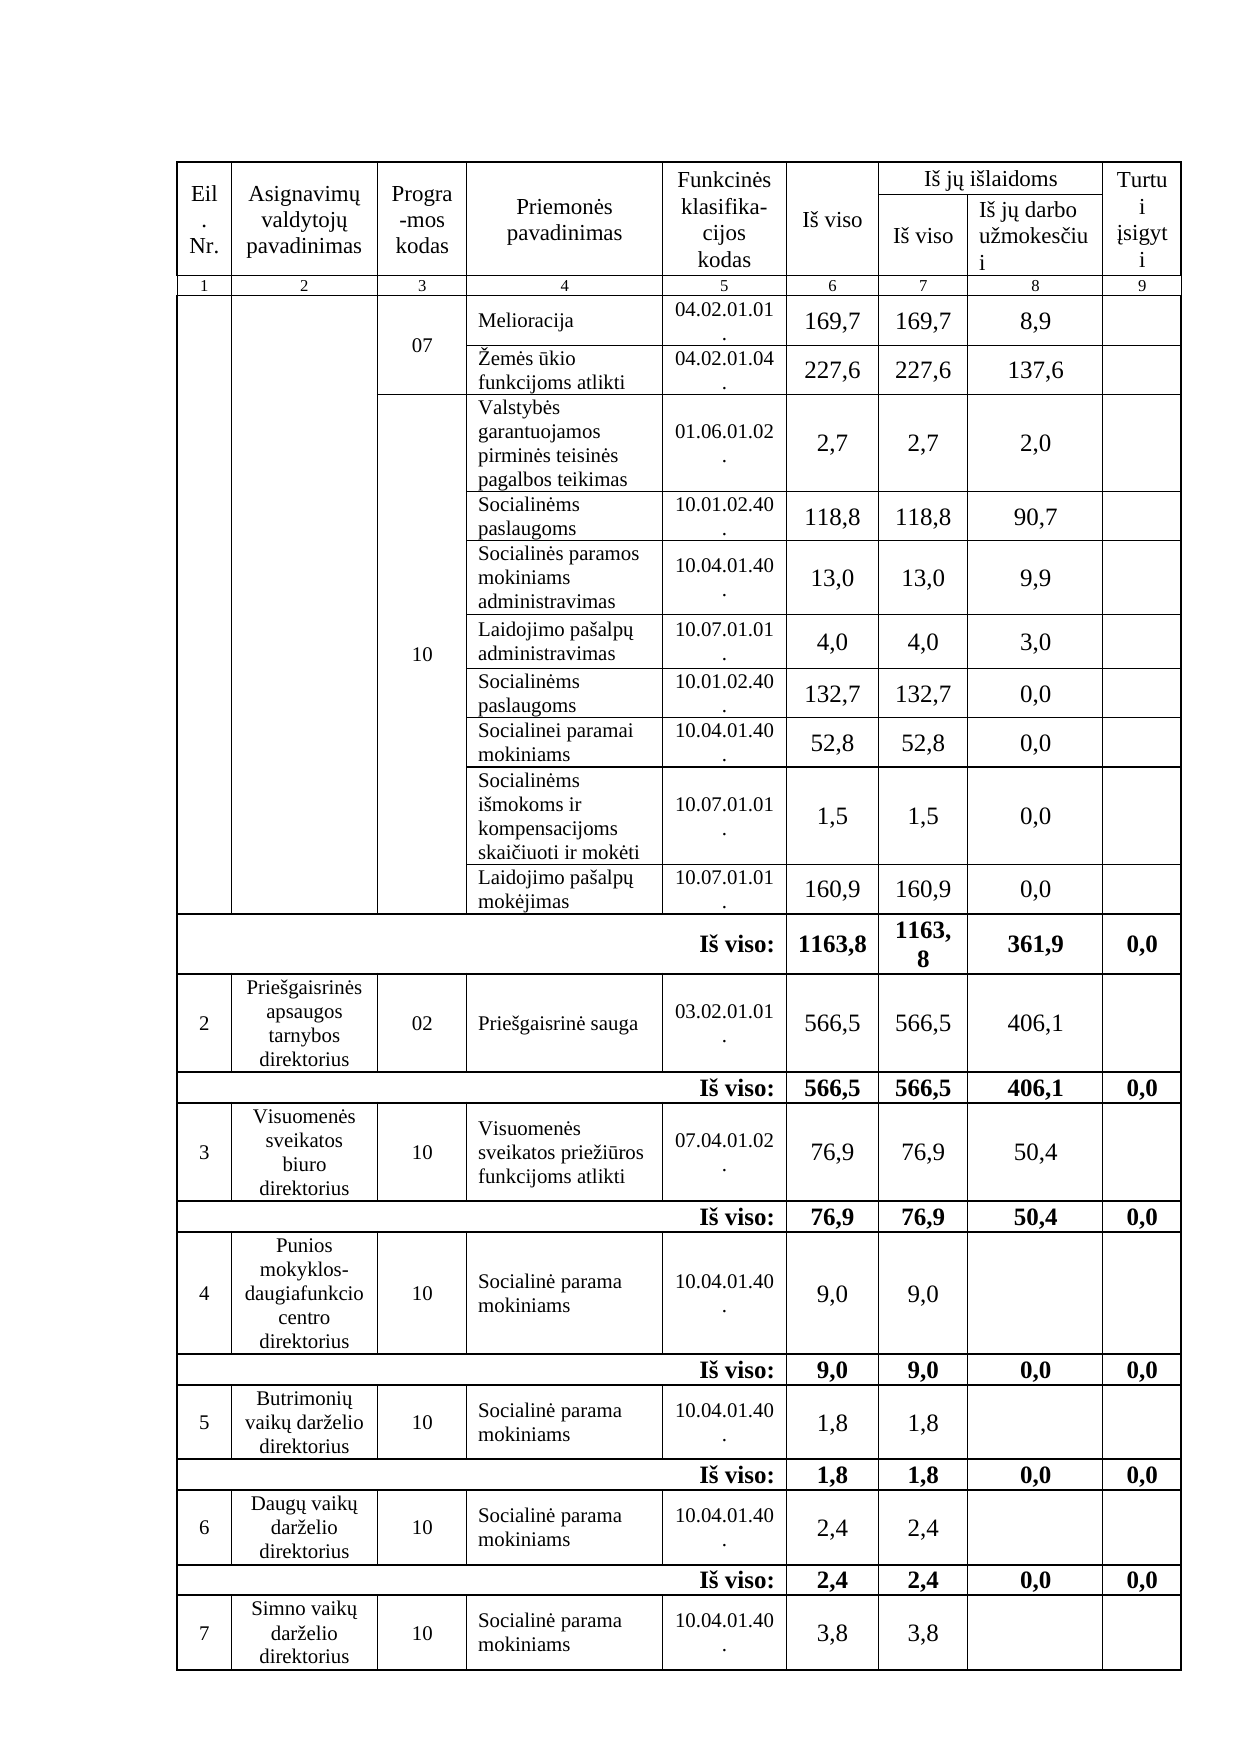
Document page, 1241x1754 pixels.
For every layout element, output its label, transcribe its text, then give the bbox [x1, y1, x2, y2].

table_cell [1103, 296, 1180, 344]
table_header Funkcinės klasifika-cijos kodas [663, 163, 786, 275]
table_cell Iš viso: [178, 1355, 786, 1384]
table_cell 9,0 [787, 1355, 878, 1384]
table_cell 118,8 [787, 492, 878, 540]
table_cell [1103, 975, 1180, 1071]
table_header Iš jų išlaidoms [879, 163, 1102, 194]
table_cell 07.04.01.02. [663, 1104, 786, 1200]
table_cell Socialinės paramos mokiniams administravimas [467, 541, 662, 613]
table_cell 1,5 [787, 768, 878, 864]
table_cell [1103, 395, 1180, 491]
table_cell 6 [178, 1491, 231, 1563]
table_cell [1103, 541, 1180, 613]
table_cell 0,0 [968, 1355, 1102, 1384]
table_cell 169,7 [879, 296, 967, 344]
table_cell Melioracija [467, 296, 662, 344]
table_cell 07 [378, 296, 466, 394]
table_cell 2,4 [879, 1566, 967, 1594]
table_cell 04.02.01.04. [663, 346, 786, 394]
table_cell 0,0 [1103, 915, 1180, 972]
table_cell [232, 296, 377, 913]
table_cell 4,0 [787, 615, 878, 668]
table_cell 10 [378, 1491, 466, 1563]
table_cell 1,8 [879, 1386, 967, 1458]
table_cell 9 [1103, 276, 1181, 295]
table_cell 90,7 [968, 492, 1102, 540]
table_cell 1163,8 [879, 915, 967, 972]
table_cell 3 [378, 276, 466, 295]
table_cell 118,8 [879, 492, 967, 540]
table_cell 10.07.01.01. [663, 865, 786, 913]
table_cell 8 [968, 276, 1102, 295]
table_cell [968, 1596, 1102, 1668]
table_cell 2 [232, 276, 377, 295]
table_cell 10.04.01.40. [663, 541, 786, 613]
table_cell [1103, 615, 1180, 668]
table_cell [1103, 1233, 1180, 1353]
table_cell Iš jų darbo užmokesčiui [968, 195, 1102, 275]
table_cell Priešgaisrinė sauga [467, 975, 662, 1071]
table_cell Socialinė parama mokiniams [467, 1491, 662, 1563]
table_cell 76,9 [879, 1104, 967, 1200]
table_cell 2,0 [968, 395, 1102, 491]
table_cell 52,8 [787, 718, 878, 766]
table_cell Socialinėms paslaugoms [467, 669, 662, 717]
table_header Progra-mos kodas [378, 163, 466, 275]
table_cell Socialinė parama mokiniams [467, 1386, 662, 1458]
table_cell [1103, 492, 1180, 540]
table_cell 566,5 [787, 975, 878, 1071]
table_cell Daugų vaikų darželio direktorius [232, 1491, 377, 1563]
table_cell 3,0 [968, 615, 1102, 668]
table_cell 02 [378, 975, 466, 1071]
table_cell 4 [467, 276, 662, 295]
table_cell Socialinėms paslaugoms [467, 492, 662, 540]
table_cell Visuomenės sveikatos biuro direktorius [232, 1104, 377, 1200]
table_cell 10 [378, 395, 466, 913]
table_cell Valstybės garantuojamos pirminės teisinės pagalbos teikimas [467, 395, 662, 491]
table_header Priemonės pavadinimas [467, 163, 662, 275]
table_cell 566,5 [879, 975, 967, 1071]
table_cell [968, 1386, 1102, 1458]
table_cell 2 [178, 975, 231, 1071]
table_cell Priešgaisrinės apsaugos tarnybos direktorius [232, 975, 377, 1071]
table_cell 4,0 [879, 615, 967, 668]
table_cell 10 [378, 1233, 466, 1353]
table_cell 2,7 [879, 395, 967, 491]
table_cell 227,6 [787, 346, 878, 394]
table_cell 3,8 [879, 1596, 967, 1668]
table_cell 0,0 [968, 1460, 1102, 1489]
table_cell Butrimonių vaikų darželio direktorius [232, 1386, 377, 1458]
table_cell 10.07.01.01. [663, 768, 786, 864]
table_cell Socialinė parama mokiniams [467, 1233, 662, 1353]
table_cell 10 [378, 1596, 466, 1668]
table_header Eil. Nr. [178, 163, 231, 275]
table_cell 3 [178, 1104, 231, 1200]
table_cell 0,0 [1103, 1566, 1180, 1594]
table_cell [968, 1491, 1102, 1563]
table_cell [1103, 1104, 1180, 1200]
table_cell 01.06.01.02. [663, 395, 786, 491]
table_cell Laidojimo pašalpų administravimas [467, 615, 662, 668]
table_cell 1 [178, 276, 231, 295]
table_cell 1,8 [787, 1460, 878, 1489]
table_cell 9,0 [879, 1355, 967, 1384]
table_cell 7 [178, 1596, 231, 1668]
table_cell 3,8 [787, 1596, 878, 1668]
table_cell Visuomenės sveikatos priežiūros funkcijoms atlikti [467, 1104, 662, 1200]
table_cell 10.01.02.40. [663, 492, 786, 540]
table_cell 0,0 [1103, 1202, 1180, 1231]
table_cell Iš viso: [178, 1202, 786, 1231]
table_cell 4 [178, 1233, 231, 1353]
table_cell Iš viso: [178, 1460, 786, 1489]
table_cell 2,4 [879, 1491, 967, 1563]
table_cell 132,7 [787, 669, 878, 717]
table_cell Iš viso: [178, 915, 786, 972]
table_cell 2,4 [787, 1566, 878, 1594]
table_cell [178, 296, 231, 913]
table_cell 6 [787, 276, 878, 295]
table_cell Laidojimo pašalpų mokėjimas [467, 865, 662, 913]
table_cell 13,0 [787, 541, 878, 613]
table_header Asignavimų valdytojų pavadinimas [232, 163, 377, 275]
table_cell 13,0 [879, 541, 967, 613]
table_cell 169,7 [787, 296, 878, 344]
table_header Iš viso [787, 163, 878, 275]
table_cell 9,0 [787, 1233, 878, 1353]
table_cell 10.04.01.40. [663, 1233, 786, 1353]
table_cell [1103, 718, 1180, 766]
table_cell 0,0 [968, 865, 1102, 913]
table_cell 406,1 [968, 975, 1102, 1071]
table_cell 10.07.01.01. [663, 615, 786, 668]
table_cell 10 [378, 1386, 466, 1458]
table_cell 10.04.01.40. [663, 1386, 786, 1458]
table_cell 7 [879, 276, 967, 295]
table_cell 227,6 [879, 346, 967, 394]
table_cell 160,9 [787, 865, 878, 913]
table_cell 0,0 [968, 1566, 1102, 1594]
table_cell Punios mokyklos-daugiafunkcio centro direktorius [232, 1233, 377, 1353]
table_cell 52,8 [879, 718, 967, 766]
table_cell 406,1 [968, 1073, 1102, 1102]
table_cell 2,4 [787, 1491, 878, 1563]
table_cell [1103, 865, 1180, 913]
table_cell 1163,8 [787, 915, 878, 972]
table_cell 10.04.01.40. [663, 718, 786, 766]
table_cell [1103, 1491, 1180, 1563]
table_cell 0,0 [1103, 1355, 1180, 1384]
table_cell 1,8 [787, 1386, 878, 1458]
table_cell 0,0 [968, 768, 1102, 864]
table_cell 132,7 [879, 669, 967, 717]
table_cell 9,0 [879, 1233, 967, 1353]
table_cell 5 [663, 276, 786, 295]
table_cell 0,0 [1103, 1460, 1180, 1489]
table_cell [1103, 1386, 1180, 1458]
table_cell Žemės ūkio funkcijoms atlikti [467, 346, 662, 394]
table_cell 10.01.02.40. [663, 669, 786, 717]
table_cell [1103, 669, 1180, 717]
table_cell [1103, 768, 1180, 864]
table_cell 76,9 [879, 1202, 967, 1231]
table_cell 9,9 [968, 541, 1102, 613]
table_cell Iš viso: [178, 1073, 786, 1102]
table_cell 2,7 [787, 395, 878, 491]
table_cell 1,8 [879, 1460, 967, 1489]
table_cell 04.02.01.01. [663, 296, 786, 344]
table_cell Socialinėms išmokoms ir kompensacijoms skaičiuoti ir mokėti [467, 768, 662, 864]
table_cell 1,5 [879, 768, 967, 864]
table_cell 76,9 [787, 1202, 878, 1231]
table_cell Simno vaikų darželio direktorius [232, 1596, 377, 1668]
table_cell 10.04.01.40. [663, 1491, 786, 1563]
table_cell 0,0 [968, 718, 1102, 766]
table_cell 361,9 [968, 915, 1102, 972]
table_cell [1103, 346, 1180, 394]
table_cell 10.04.01.40. [663, 1596, 786, 1668]
table_cell 566,5 [787, 1073, 878, 1102]
table_cell 8,9 [968, 296, 1102, 344]
table_cell 50,4 [968, 1202, 1102, 1231]
table_cell 0,0 [968, 669, 1102, 717]
table_cell 160,9 [879, 865, 967, 913]
table_cell [1103, 1596, 1180, 1668]
table_cell 566,5 [879, 1073, 967, 1102]
table_cell Socialinė parama mokiniams [467, 1596, 662, 1668]
table_cell 137,6 [968, 346, 1102, 394]
table_cell Iš viso [879, 195, 967, 275]
table_header Turtui įsigyti [1103, 163, 1180, 275]
table_cell 0,0 [1103, 1073, 1180, 1102]
table_cell 76,9 [787, 1104, 878, 1200]
table_cell 50,4 [968, 1104, 1102, 1200]
table_cell 5 [178, 1386, 231, 1458]
table_cell Socialinei paramai mokiniams [467, 718, 662, 766]
table_cell 10 [378, 1104, 466, 1200]
table_cell Iš viso: [178, 1566, 786, 1594]
table_cell [968, 1233, 1102, 1353]
table_cell 03.02.01.01. [663, 975, 786, 1071]
